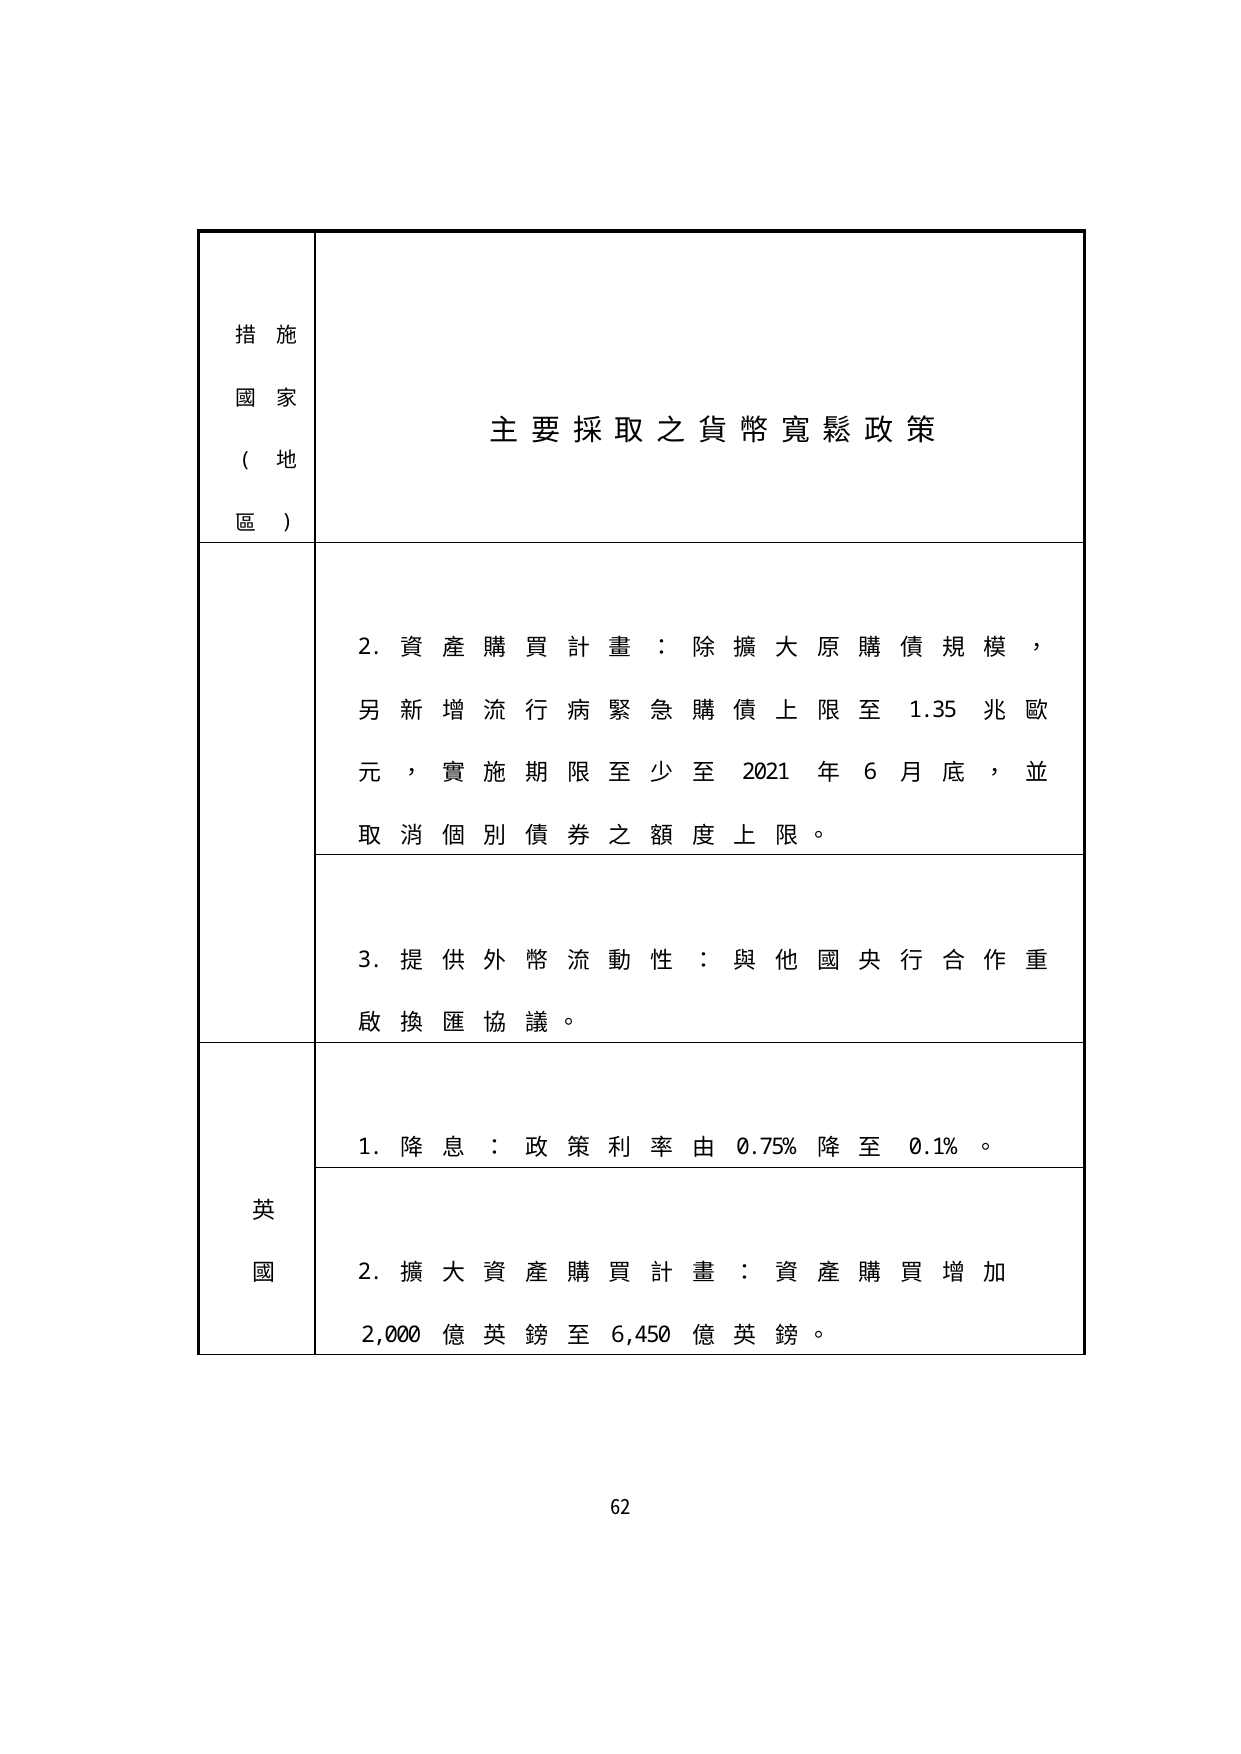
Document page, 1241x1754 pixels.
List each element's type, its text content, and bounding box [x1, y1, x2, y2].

table_header 主要採取之貨幣寬鬆政策 [316, 233, 1083, 542]
table_cell 2.資產購買計畫：除擴大原購債規模，另新增流行病緊急購債上限至1.35兆歐元，實施期限至少至2021年6月底，並取消個別債券之額度上限。 [316, 543, 1083, 854]
table_cell [200, 543, 314, 1042]
table_cell 3.提供外幣流動性：與他國央行合作重啟換匯協議。 [316, 855, 1083, 1042]
table_header 措施 國家(地區) [200, 233, 314, 542]
table_cell 英國 [200, 1043, 314, 1354]
table_cell 1.降息：政策利率由0.75%降至0.1%。 [316, 1043, 1083, 1167]
table_cell 2.擴大資產購買計畫：資產購買增加2,000億英鎊至6,450億英鎊。 [316, 1168, 1083, 1354]
